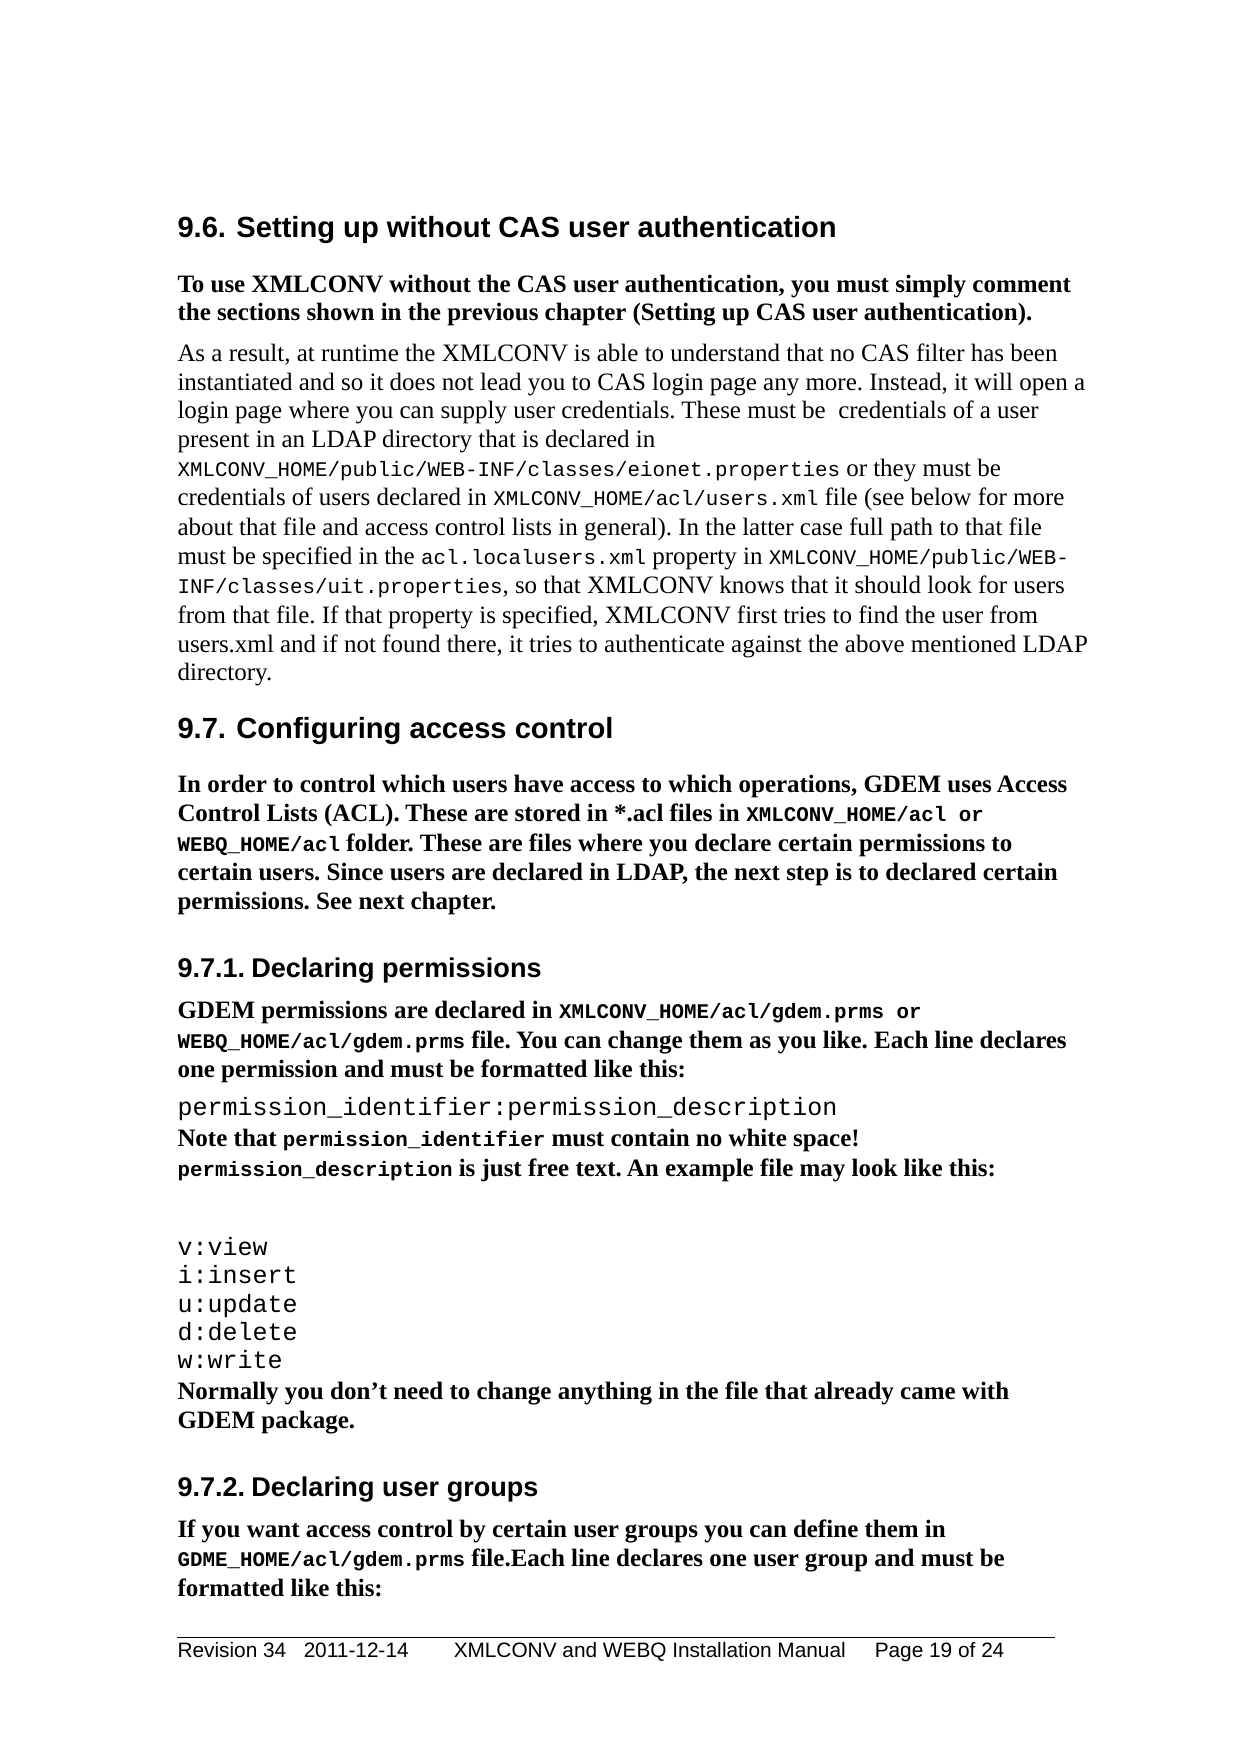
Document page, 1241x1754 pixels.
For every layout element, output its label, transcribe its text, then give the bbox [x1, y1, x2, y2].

text GDEM permissions are declared in XMLCONV_HOME/acl/gdem.prms or WEBQ_HOME/acl/gdem.prms file. You can change them as you like. Each line declares one permission and must be formatted like this: [177, 995, 1092, 1083]
text v:view [177, 1235, 1092, 1263]
subtitle Declaring user groups [177, 1471, 1092, 1502]
subtitle Declaring permissions [177, 952, 1092, 983]
text To use XMLCONV without the CAS user authentication, you must simply comment the sections shown in the previous chapter (Setting up CAS user authentication). [177, 269, 1092, 326]
text i:insert [177, 1263, 1092, 1291]
text d:delete [177, 1320, 1092, 1348]
text w:write [177, 1348, 1092, 1376]
text permission_identifier:permission_description [177, 1095, 1092, 1123]
text Normally you don’t need to change anything in the file that already came with GDEM package. [177, 1376, 1092, 1434]
text Note that permission_identifier must contain no white space! permission_description is just free text. An example file may look like this: [177, 1123, 1092, 1182]
text In order to control which users have access to which operations, GDEM uses Access Control Lists (ACL). These are stored in *.acl files in XMLCONV_HOME/acl or WEBQ_HOME/acl folder. These are files where you declare certain permissions to certain users. Since users are declared in LDAP, the next step is to declared certain permissions. See next chapter. [177, 769, 1092, 915]
text As a result, at runtime the XMLCONV is able to understand that no CAS filter has been instantiated and so it does not lead you to CAS login page any more. Instead, it will open a login page where you can supply user credentials. These must be credentials of a user present in an LDAP directory that is declared in XMLCONV_HOME/public/WEB-INF/classes/eionet.properties or they must be credentials of users declared in XMLCONV_HOME/acl/users.xml file (see below for more about that file and access control lists in general). In the latter case full path to that file must be specified in the acl.localusers.xml property in XMLCONV_HOME/public/WEB-INF/classes/uit.properties, so that XMLCONV knows that it should look for users from that file. If that property is specified, XMLCONV first tries to find the user from users.xml and if not found there, it tries to authenticate against the above mentioned LDAP directory. [177, 338, 1092, 686]
text If you want access control by certain user groups you can define them in GDME_HOME/acl/gdem.prms file.Each line declares one user group and must be formatted like this: [177, 1514, 1092, 1602]
subtitle Setting up without CAS user authentication [177, 210, 1092, 244]
subtitle Configuring access control [177, 711, 1092, 744]
text u:update [177, 1291, 1092, 1320]
